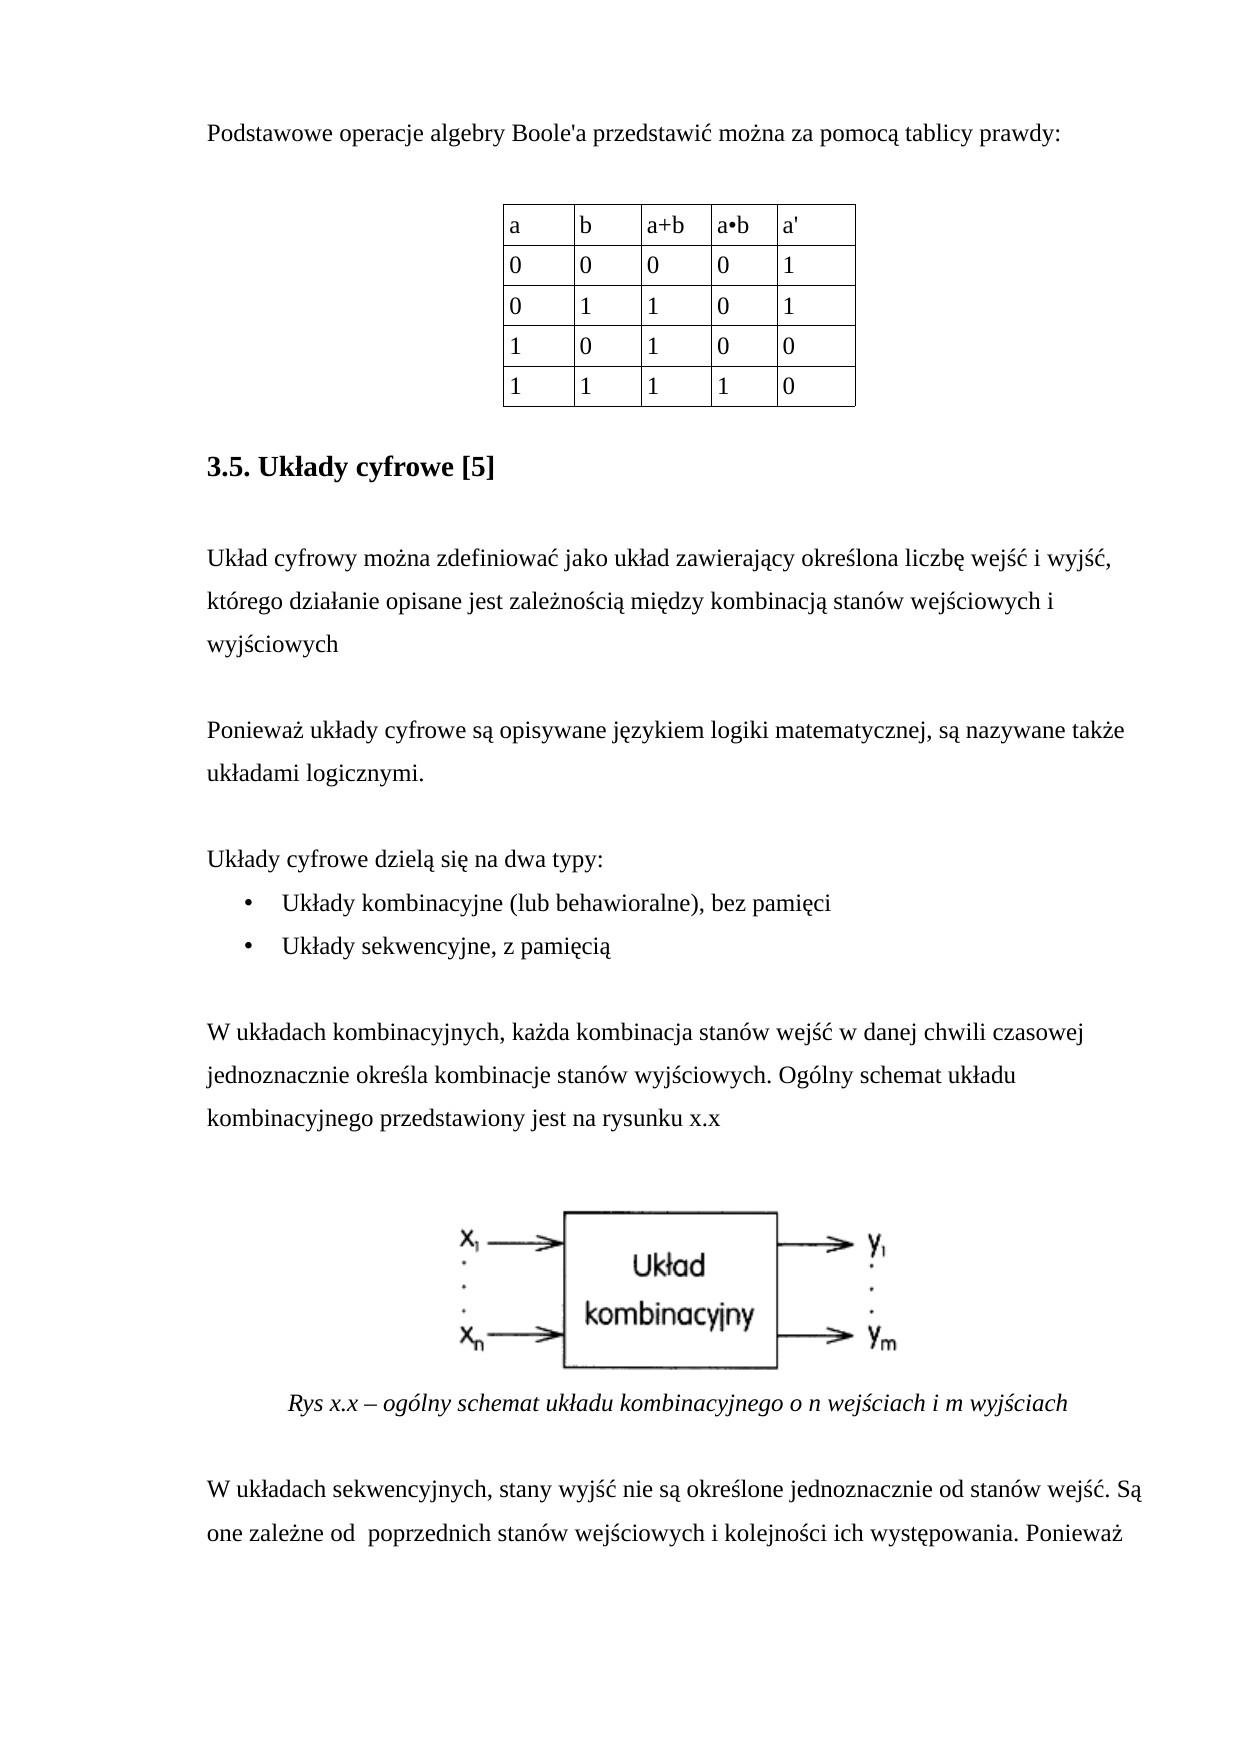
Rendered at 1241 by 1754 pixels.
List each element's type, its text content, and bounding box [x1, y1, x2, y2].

table_header a' [778, 205, 855, 245]
table_cell 1 [642, 367, 711, 406]
table_cell 1 [778, 246, 855, 285]
table_header a+b [642, 205, 711, 245]
table_cell 1 [642, 326, 711, 366]
table_cell 0 [504, 286, 574, 325]
table_cell 0 [642, 246, 711, 285]
text W układach sekwencyjnych, stany wyjść nie są określone jednoznacznie od stanów wejść. Są one zależne od poprzednich stanów wejściowych i kolejności ich występowania. Ponieważ [207, 1474, 1152, 1546]
table_cell 0 [575, 326, 641, 366]
table_cell 0 [712, 246, 777, 285]
text Rys x.x – ogólny schemat układu kombinacyjnego o n wejściach i m wyjściach [207, 1189, 1152, 1417]
text Układy cyfrowe dzielą się na dwa typy: [207, 844, 1152, 873]
table_cell 1 [712, 367, 777, 406]
text Układ cyfrowy można zdefiniować jako układ zawierający określona liczbę wejść i wyjść, którego działanie opisane jest zależnością między kombinacją stanów wejściowych i wyjściowych [207, 543, 1152, 658]
table_cell 0 [778, 326, 855, 366]
table_cell 0 [712, 286, 777, 325]
table_cell 0 [778, 367, 855, 406]
text Ponieważ układy cyfrowe są opisywane językiem logiki matematycznej, są nazywane także układami logicznymi. [207, 715, 1152, 787]
table_header a [504, 205, 574, 245]
list Układy sekwencyjne, z pamięcią [244, 931, 1152, 959]
table_header b [575, 205, 641, 245]
table_cell 1 [504, 367, 574, 406]
text W układach kombinacyjnych, każda kombinacja stanów wejść w danej chwili czasowej jednoznacznie określa kombinacje stanów wyjściowych. Ogólny schemat układu kombinacyjnego przedstawiony jest na rysunku x.x [207, 1017, 1152, 1132]
table_cell 1 [642, 286, 711, 325]
table_cell 1 [575, 367, 641, 406]
table_cell 0 [504, 246, 574, 285]
text 3.5. Układy cyfrowe [5] [207, 449, 1152, 483]
table_header a•b [712, 205, 777, 245]
table_cell 1 [778, 286, 855, 325]
table_cell 1 [575, 286, 641, 325]
table_cell 0 [575, 246, 641, 285]
text Podstawowe operacje algebry Boole'a przedstawić można za pomocą tablicy prawdy: [207, 118, 1152, 147]
list Układy kombinacyjne (lub behawioralne), bez pamięci [244, 888, 1152, 916]
table_cell 0 [712, 326, 777, 366]
table_cell 1 [504, 326, 574, 366]
